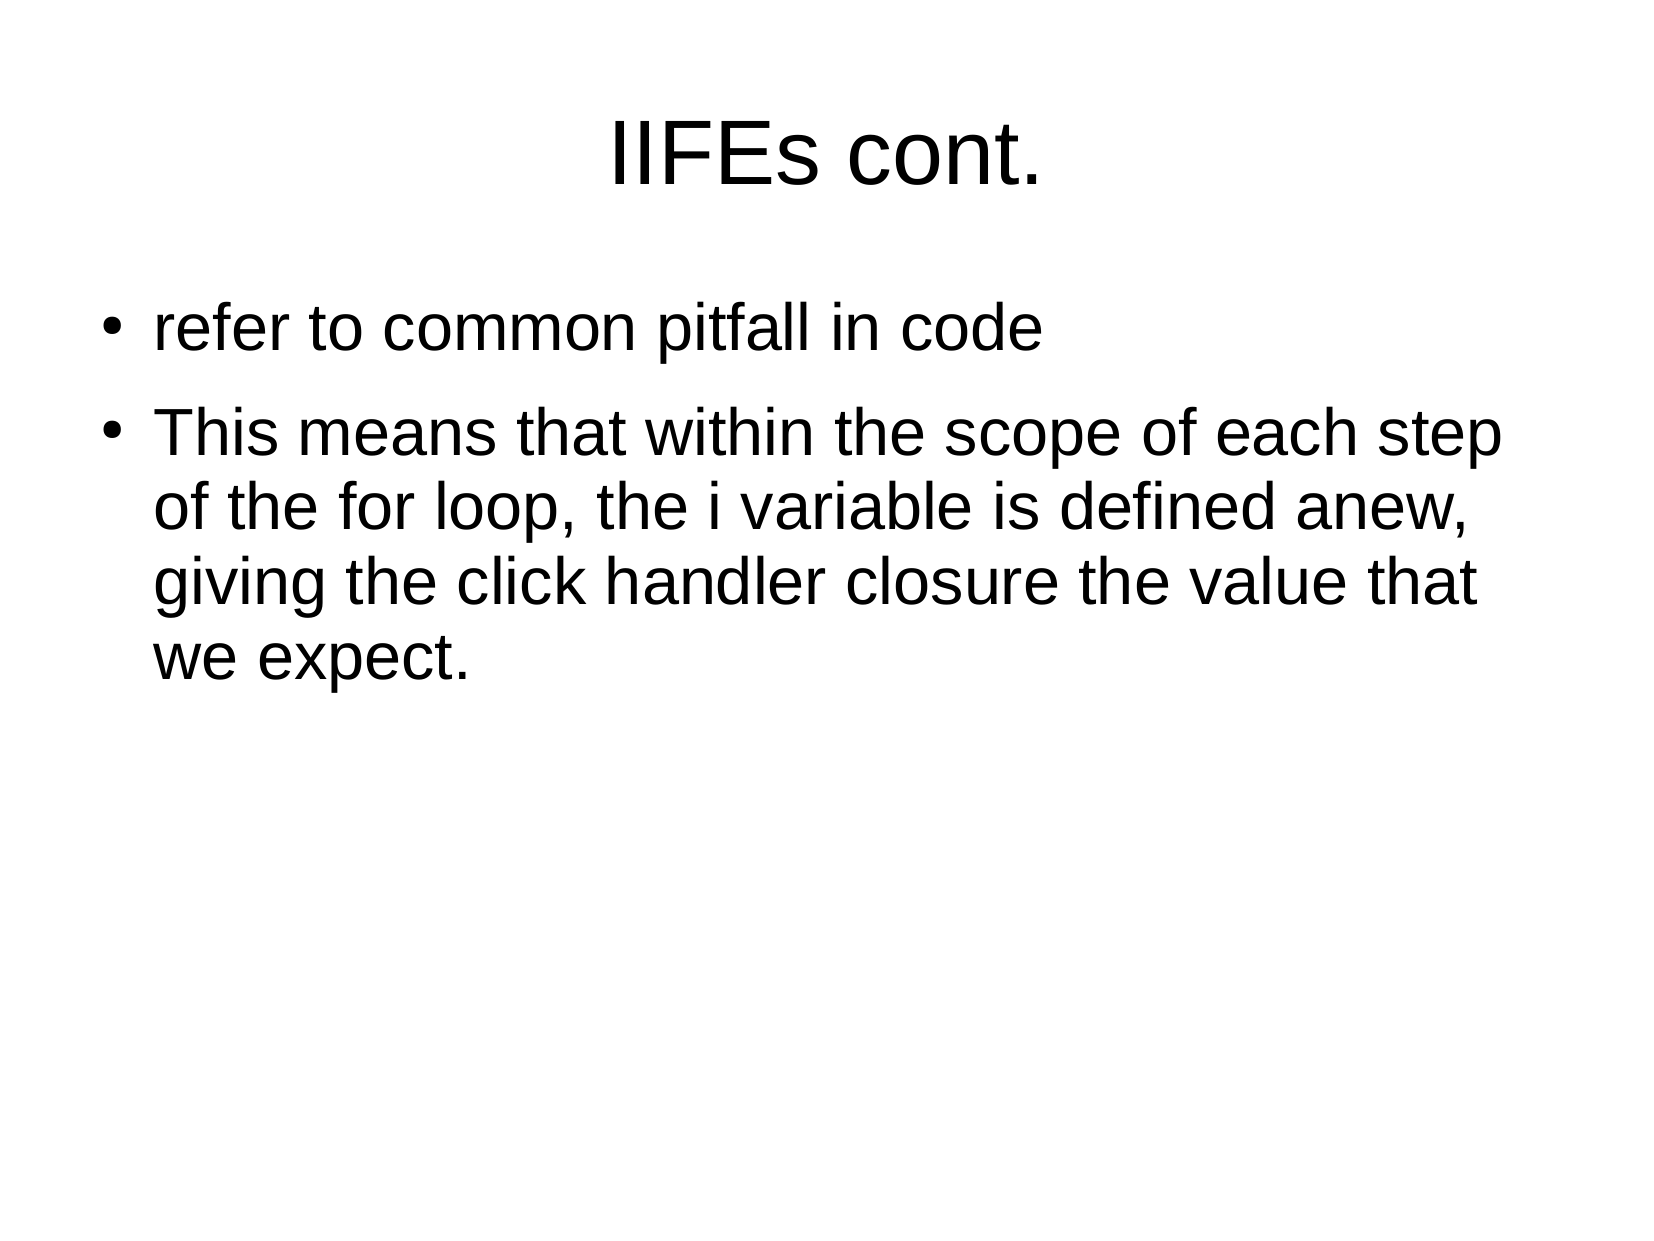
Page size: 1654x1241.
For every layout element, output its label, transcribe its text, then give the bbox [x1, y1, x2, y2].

title IIFEs cont. [82, 49, 1571, 257]
list refer to common pitfall in code This means that within the scope of each step of the for loop, the i variable is defined anew, giving the click handler closure the value that we expect. [82, 290, 1571, 1010]
